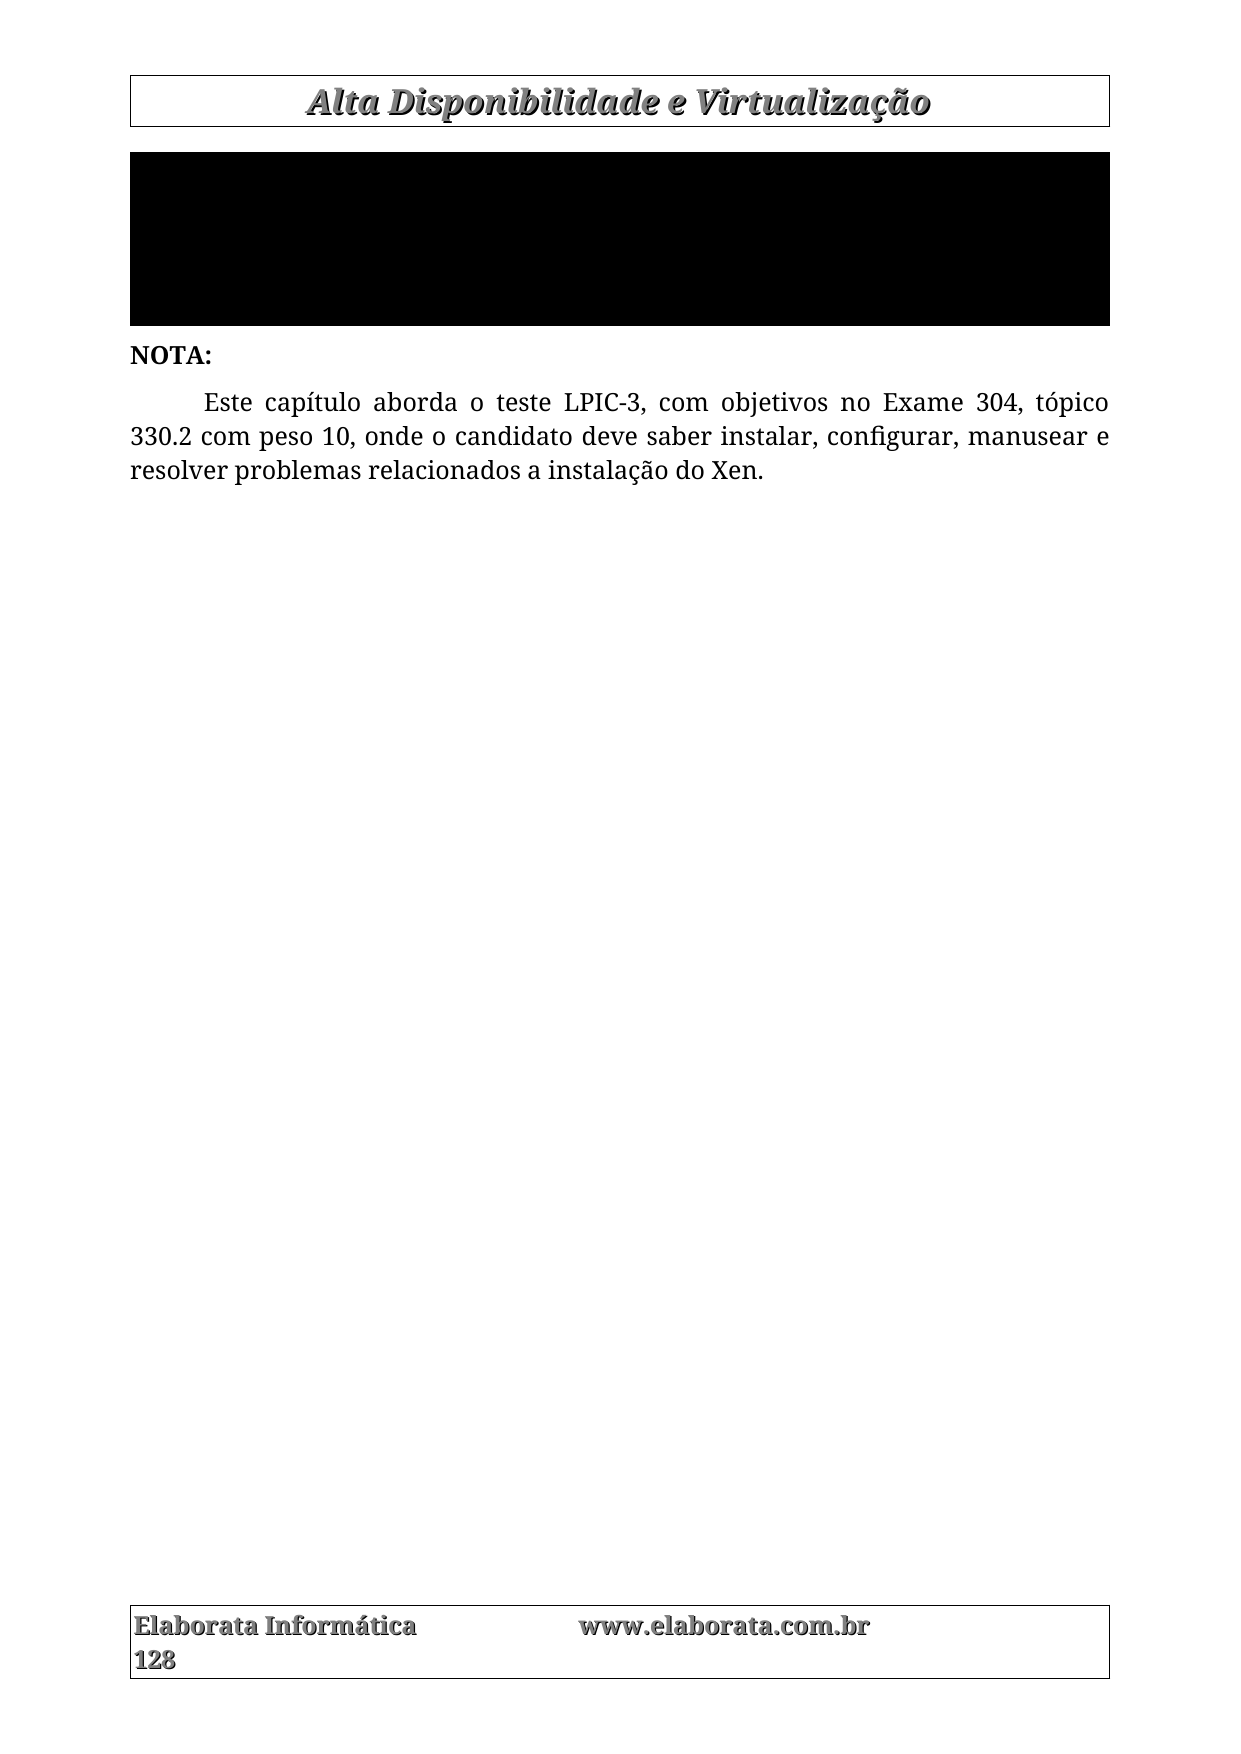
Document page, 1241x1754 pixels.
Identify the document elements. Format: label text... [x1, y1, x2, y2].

text NOTA: [130, 338, 1110, 372]
text Este capítulo aborda o teste LPIC-3, com objetivos no Exame 304, tópico 330.2 com peso 10, onde o candidato deve saber instalar, configurar, manusear e resolver problemas relacionados a instalação do Xen. [130, 384, 1110, 487]
